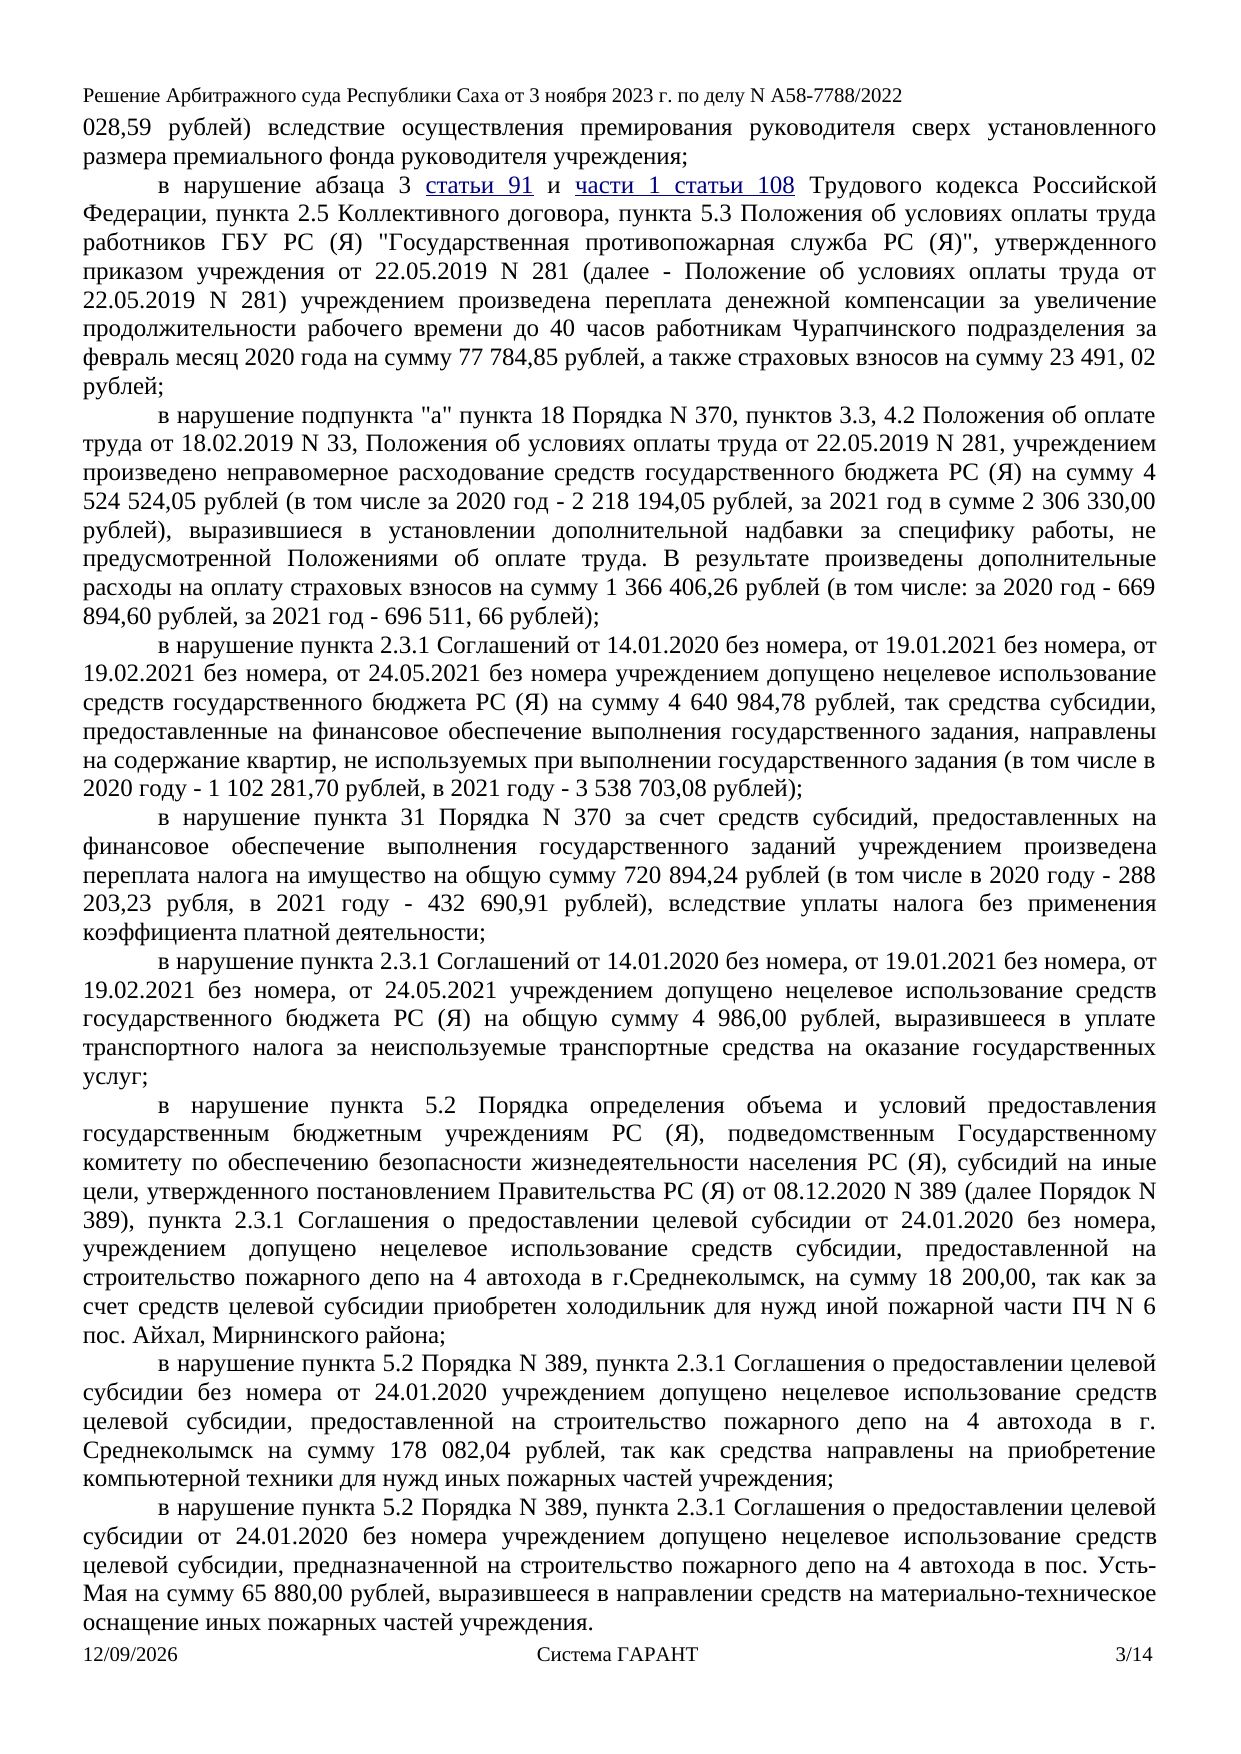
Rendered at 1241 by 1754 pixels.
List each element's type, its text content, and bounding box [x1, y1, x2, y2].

text в нарушение пункта 5.2 Порядка N 389, пункта 2.3.1 Соглашения о предоставлении целевой субсидии без номера от 24.01.2020 учреждением допущено нецелевое использование средств целевой субсидии, предоставленной на строительство пожарного депо на 4 автохода в г. Среднеколымск на сумму 178 082,04 рублей, так как средства направлены на приобретение компьютерной техники для нужд иных пожарных частей учреждения; [83, 1348, 1157, 1492]
text в нарушение пункта 5.2 Порядка N 389, пункта 2.3.1 Соглашения о предоставлении целевой субсидии от 24.01.2020 без номера учреждением допущено нецелевое использование средств целевой субсидии, предназначенной на строительство пожарного депо на 4 автохода в пос. Усть-Мая на сумму 65 880,00 рублей, выразившееся в направлении средств на материально-техническое оснащение иных пожарных частей учреждения. [83, 1492, 1157, 1636]
text в нарушение подпункта "а" пункта 18 Порядка N 370, пунктов 3.3, 4.2 Положения об оплате труда от 18.02.2019 N 33, Положения об условиях оплаты труда от 22.05.2019 N 281, учреждением произведено неправомерное расходование средств государственного бюджета РС (Я) на сумму 4 524 524,05 рублей (в том числе за 2020 год - 2 218 194,05 рублей, за 2021 год в сумме 2 306 330,00 рублей), выразившиеся в установлении дополнительной надбавки за специфику работы, не предусмотренной Положениями об оплате труда. В результате произведены дополнительные расходы на оплату страховых взносов на сумму 1 366 406,26 рублей (в том числе: за 2020 год - 669 894,60 рублей, за 2021 год - 696 511, 66 рублей); [83, 400, 1157, 630]
text в нарушение пункта 2.3.1 Соглашений от 14.01.2020 без номера, от 19.01.2021 без номера, от 19.02.2021 без номера, от 24.05.2021 учреждением допущено нецелевое использование средств государственного бюджета РС (Я) на общую сумму 4 986,00 рублей, выразившееся в уплате транспортного налога за неиспользуемые транспортные средства на оказание государственных услуг; [83, 946, 1157, 1090]
text в нарушение пункта 5.2 Порядка определения объема и условий предоставления государственным бюджетным учреждениям РС (Я), подведомственным Государственному комитету по обеспечению безопасности жизнедеятельности населения РС (Я), субсидий на иные цели, утвержденного постановлением Правительства РС (Я) от 08.12.2020 N 389 (далее Порядок N 389), пункта 2.3.1 Соглашения о предоставлении целевой субсидии от 24.01.2020 без номера, учреждением допущено нецелевое использование средств субсидии, предоставленной на строительство пожарного депо на 4 автохода в г.Среднеколымск, на сумму 18 200,00, так как за счет средств целевой субсидии приобретен холодильник для нужд иной пожарной части ПЧ N 6 пос. Айхал, Мирнинского района; [83, 1090, 1157, 1348]
text в нарушение пункта 2.3.1 Соглашений от 14.01.2020 без номера, от 19.01.2021 без номера, от 19.02.2021 без номера, от 24.05.2021 без номера учреждением допущено нецелевое использование средств государственного бюджета РС (Я) на сумму 4 640 984,78 рублей, так средства субсидии, предоставленные на финансовое обеспечение выполнения государственного задания, направлены на содержание квартир, не используемых при выполнении государственного задания (в том числе в 2020 году - 1 102 281,70 рублей, в 2021 году - 3 538 703,08 рублей); [83, 630, 1157, 802]
text в нарушение пункта 31 Порядка N 370 за счет средств субсидий, предоставленных на финансовое обеспечение выполнения государственного заданий учреждением произведена переплата налога на имущество на общую сумму 720 894,24 рублей (в том числе в 2020 году - 288 203,23 рубля, в 2021 году - 432 690,91 рублей), вследствие уплаты налога без применения коэффициента платной деятельности; [83, 802, 1157, 946]
text 028,59 рублей) вследствие осуществления премирования руководителя сверх установленного размера премиального фонда руководителя учреждения; [83, 112, 1157, 170]
text в нарушение абзаца 3 статьи 91 и части 1 статьи 108 Трудового кодекса Российской Федерации, пункта 2.5 Коллективного договора, пункта 5.3 Положения об условиях оплаты труда работников ГБУ РС (Я) "Государственная противопожарная служба РС (Я)", утвержденного приказом учреждения от 22.05.2019 N 281 (далее - Положение об условиях оплаты труда от 22.05.2019 N 281) учреждением произведена переплата денежной компенсации за увеличение продолжительности рабочего времени до 40 часов работникам Чурапчинского подразделения за февраль месяц 2020 года на сумму 77 784,85 рублей, а также страховых взносов на сумму 23 491, 02 рублей; [83, 170, 1157, 400]
